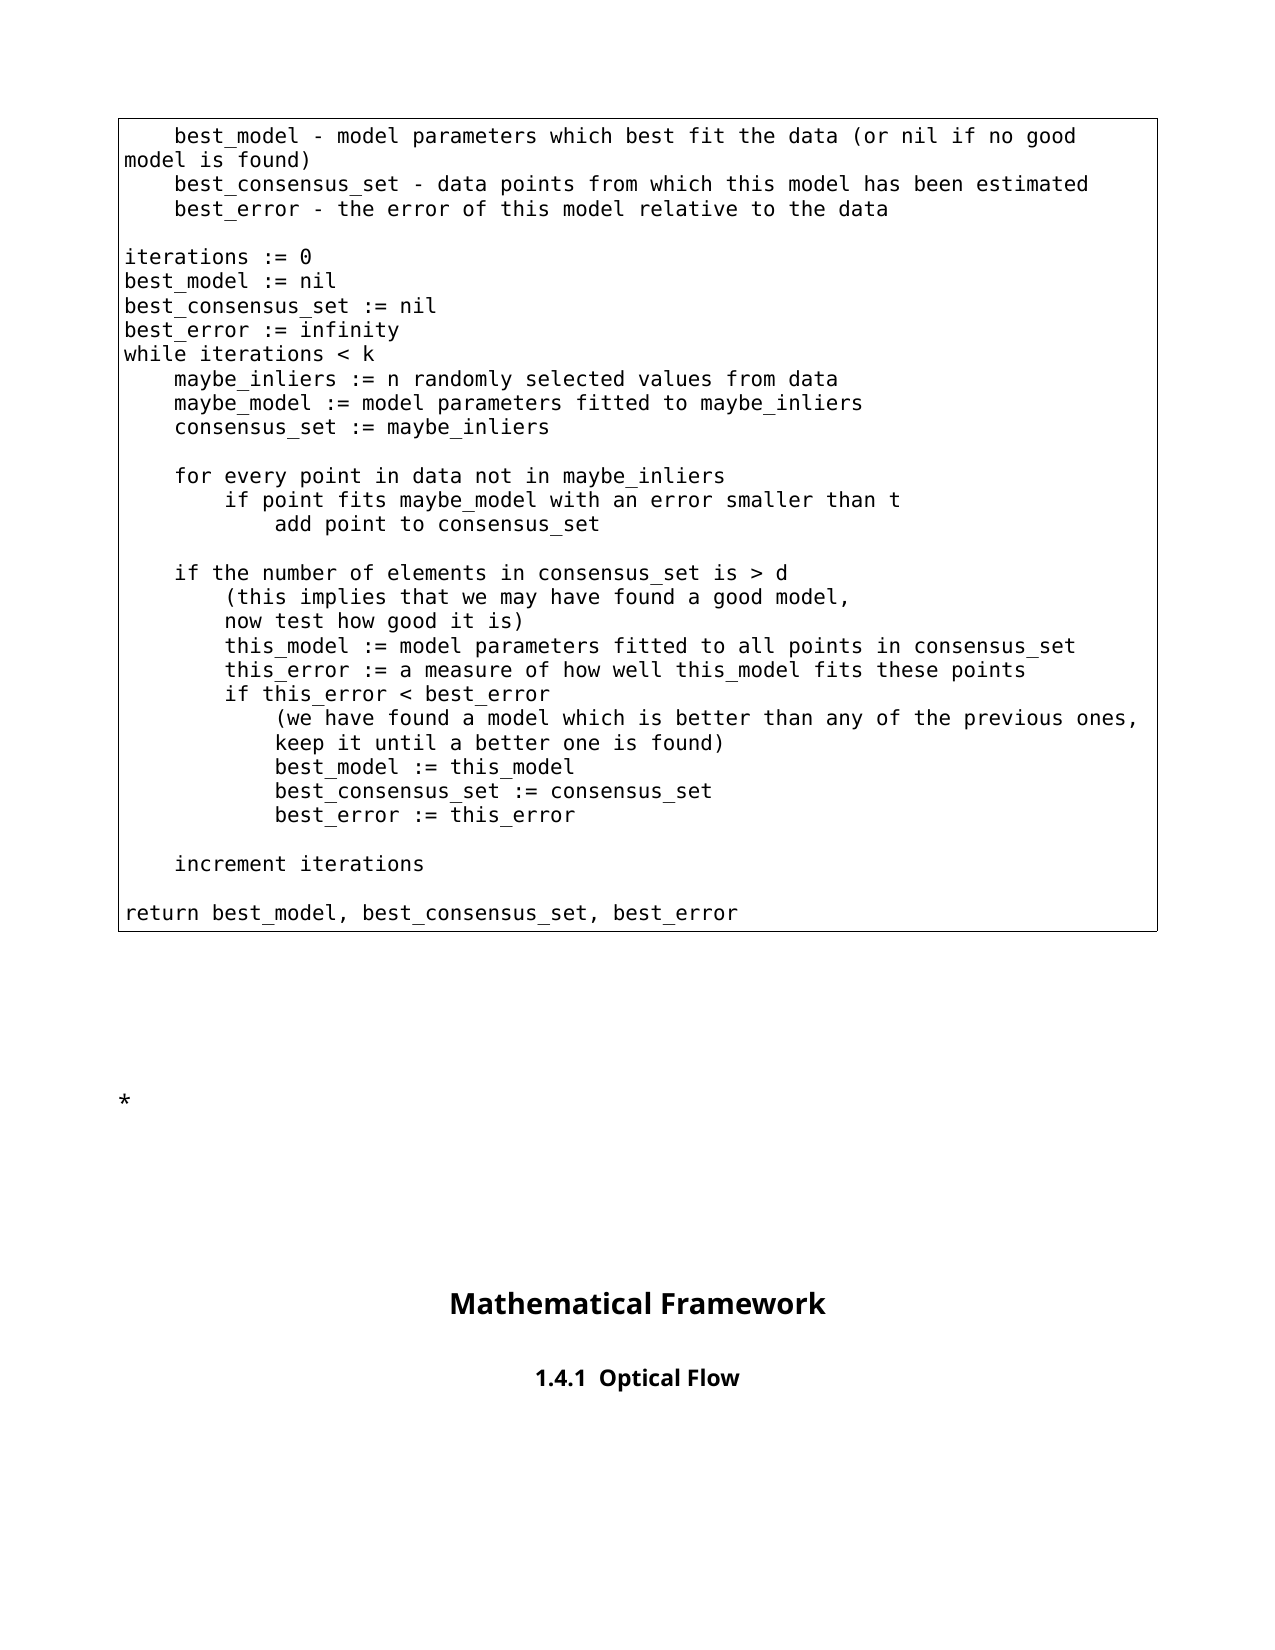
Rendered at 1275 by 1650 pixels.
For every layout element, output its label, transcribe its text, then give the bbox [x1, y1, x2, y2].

text 1.4.1 Optical Flow [118, 1359, 1157, 1393]
table_header best_model - model parameters which best fit the data (or nil if no good model is found) best_consensus_set - data points from which this model has been estimated best_error - the error of this model relative to the data iterations := 0 best_model := nil best_consensus_set := nil best_error := infinity while iterations < k maybe_inliers := n randomly selected values from data maybe_model := model parameters fitted to maybe_inliers consensus_set := maybe_inliers for every point in data not in maybe_inliers if point fits maybe_model with an error smaller than t add point to consensus_set if the number of elements in consensus_set is > d (this implies that we may have found a good model, now test how good it is) this_model := model parameters fitted to all points in consensus_set this_error := a measure of how well this_model fits these points if this_error < best_error (we have found a model which is better than any of the previous ones, keep it until a better one is found) best_model := this_model best_consensus_set := consensus_set best_error := this_error increment iterations return best_model, best_consensus_set, best_error [119, 119, 1157, 931]
text Mathematical Framework [118, 1283, 1157, 1323]
text * [118, 1087, 1157, 1118]
